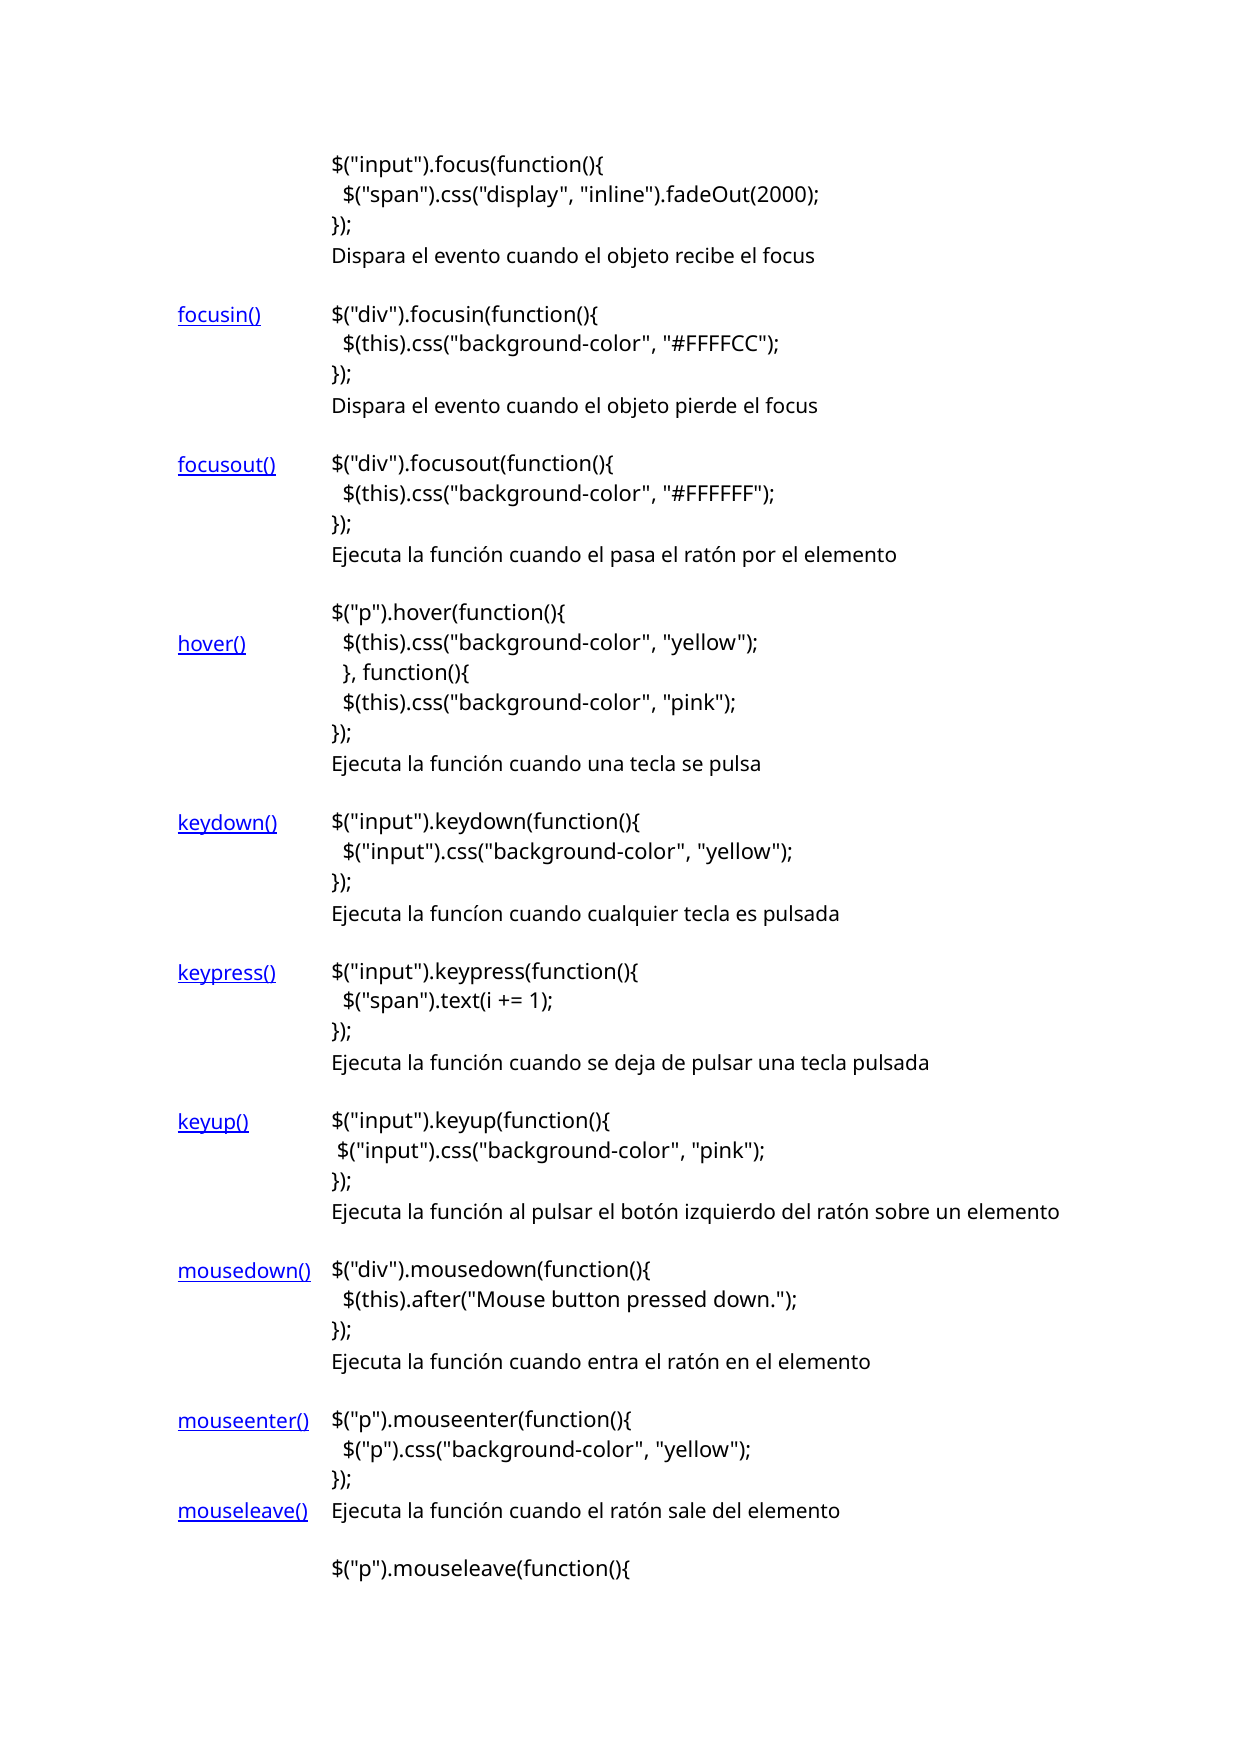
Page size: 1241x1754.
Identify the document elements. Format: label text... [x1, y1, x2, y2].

table_cell mouseenter() [176, 1345, 329, 1495]
table_cell mouseleave() [176, 1495, 329, 1584]
table_cell Dispara el evento cuando el objeto recibe el focus $("div").focusin(function(){ $(this).css("background-color", "#FFFFCC"); }); [329, 240, 1071, 389]
table_cell keypress() [176, 897, 329, 1047]
table_cell $("input").focus(function(){ $("span").css("display", "inline").fadeOut(2000); }); [329, 148, 1071, 240]
table_cell Ejecuta la función cuando entra el ratón en el elemento $("p").mouseenter(function(){ $("p").css("background-color", "yellow"); }); [329, 1345, 1071, 1495]
table_cell mousedown() [176, 1196, 329, 1345]
table_cell focusout() [176, 390, 329, 539]
table_cell [176, 148, 329, 240]
table_cell keyup() [176, 1047, 329, 1196]
table_cell keydown() [176, 748, 329, 897]
table_cell focusin() [176, 240, 329, 389]
table_cell hover() [176, 539, 329, 748]
table_cell Ejecuta la función cuando el ratón sale del elemento $("p").mouseleave(function(){ [329, 1495, 1071, 1584]
table_cell Ejecuta la función al pulsar el botón izquierdo del ratón sobre un elemento $("div").mousedown(function(){ $(this).after("Mouse button pressed down."); }); [329, 1196, 1071, 1345]
table_cell Ejecuta la función cuando una tecla se pulsa $("input").keydown(function(){ $("input").css("background-color", "yellow"); }); [329, 748, 1071, 897]
table_cell Ejecuta la funcíon cuando cualquier tecla es pulsada $("input").keypress(function(){ $("span").text(i += 1); }); [329, 897, 1071, 1047]
table_cell Dispara el evento cuando el objeto pierde el focus $("div").focusout(function(){ $(this).css("background-color", "#FFFFFF"); }); [329, 390, 1071, 539]
table_cell Ejecuta la función cuando el pasa el ratón por el elemento $("p").hover(function(){ $(this).css("background-color", "yellow"); }, function(){ $(this).css("background-color", "pink"); }); [329, 539, 1071, 748]
table_cell Ejecuta la función cuando se deja de pulsar una tecla pulsada $("input").keyup(function(){ $("input").css("background-color", "pink"); }); [329, 1047, 1071, 1196]
